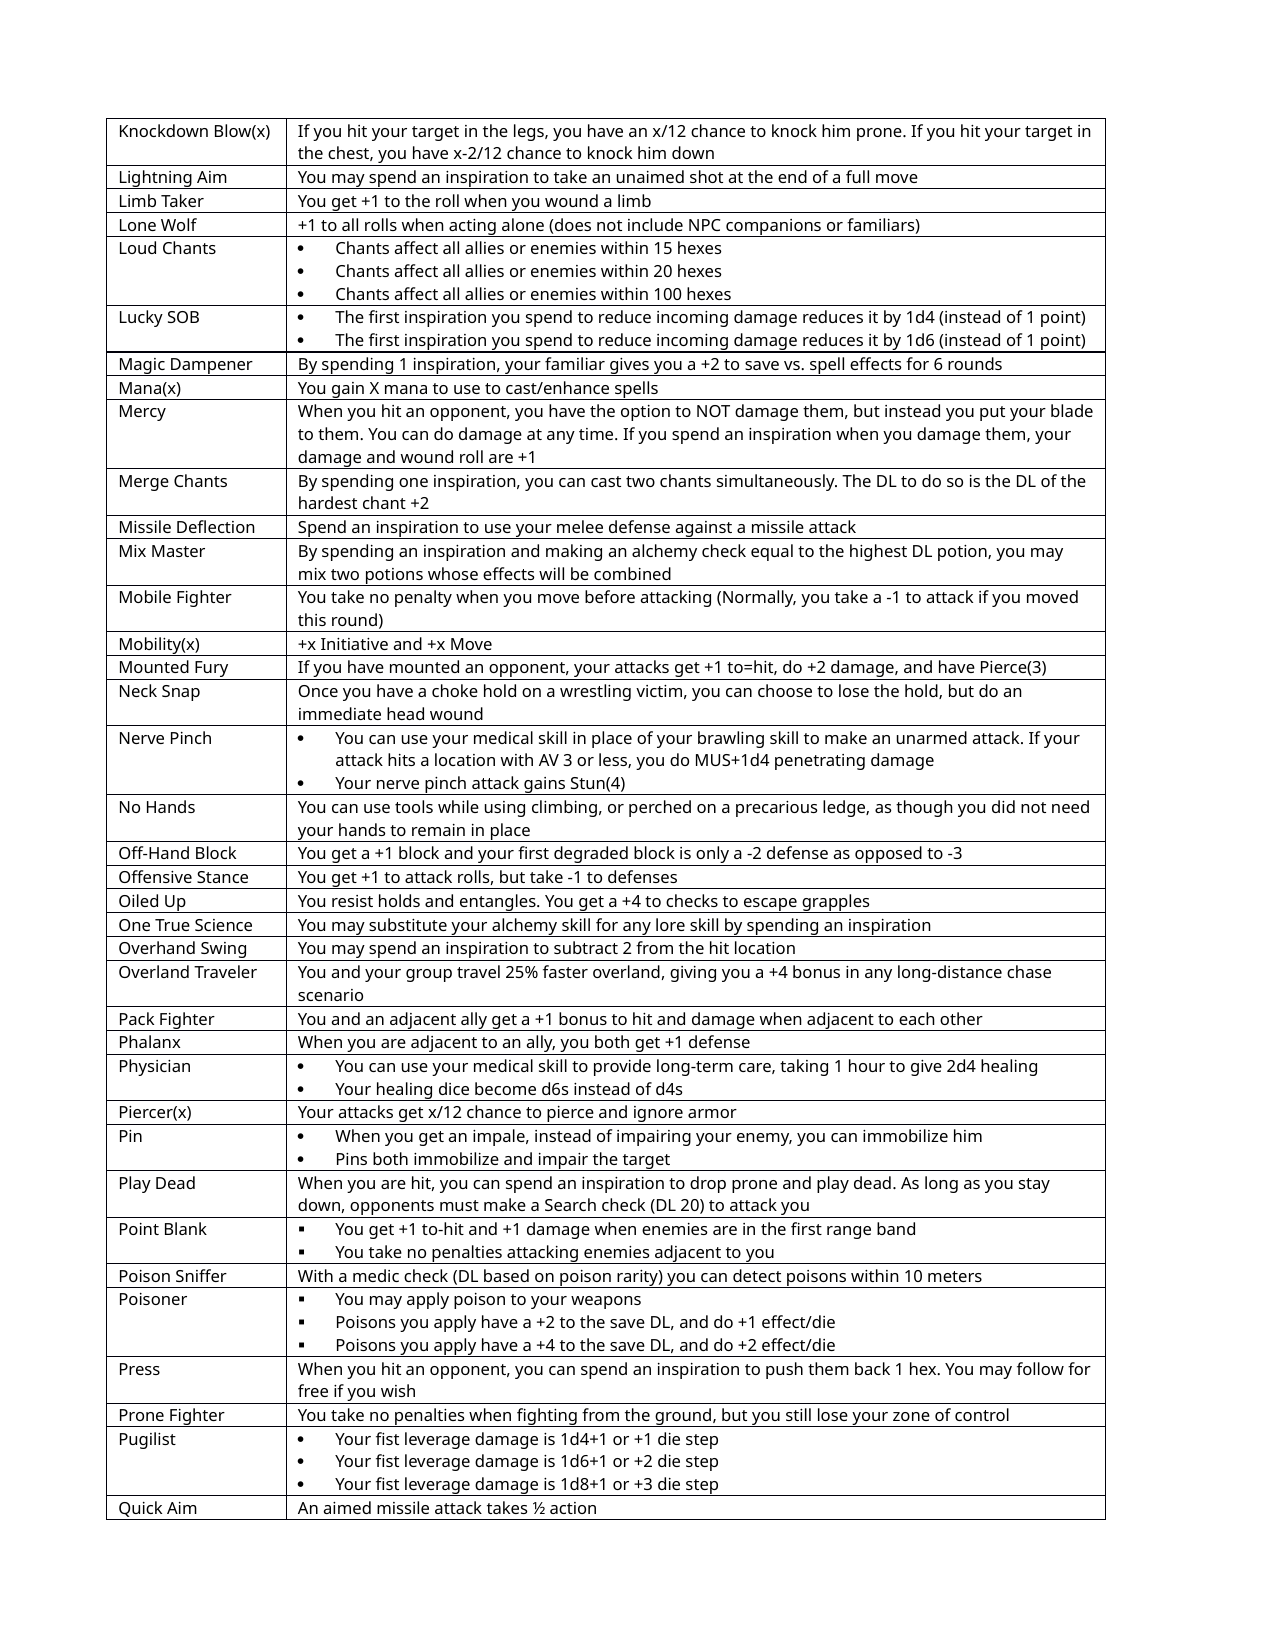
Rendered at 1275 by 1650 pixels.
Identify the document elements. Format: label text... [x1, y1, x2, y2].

table_cell Oiled Up [107, 889, 286, 912]
table_cell You may spend an inspiration to take an unaimed shot at the end of a full move [287, 166, 1105, 188]
table_cell When you get an impale, instead of impairing your enemy, you can immobilize him Pins both immobilize and impair the target [287, 1125, 1105, 1170]
table_cell Mix Master [107, 539, 286, 585]
table_cell Point Blank [107, 1218, 286, 1263]
table_cell Overhand Swing [107, 937, 286, 959]
table_cell You may substitute your alchemy skill for any lore skill by spending an inspiration [287, 913, 1105, 936]
table_cell Lucky SOB [107, 306, 286, 351]
table_cell Pin [107, 1125, 286, 1170]
table_cell Your attacks get x/12 chance to pierce and ignore armor [287, 1101, 1105, 1124]
table_cell Mobility(x) [107, 632, 286, 655]
table_cell Lightning Aim [107, 166, 286, 188]
table_cell You gain X mana to use to cast/enhance spells [287, 376, 1105, 399]
table_cell Mobile Fighter [107, 586, 286, 631]
table_cell You get +1 to the roll when you wound a limb [287, 189, 1105, 212]
table_cell When you hit an opponent, you have the option to NOT damage them, but instead you put your blade to them. You can do damage at any time. If you spend an inspiration when you damage them, your damage and wound roll are +1 [287, 400, 1105, 468]
table_cell Pack Fighter [107, 1007, 286, 1030]
table_cell Play Dead [107, 1171, 286, 1217]
table_cell Physician [107, 1055, 286, 1100]
table_cell You and your group travel 25% faster overland, giving you a +4 bonus in any long-distance chase scenario [287, 961, 1105, 1006]
table_cell Your fist leverage damage is 1d4+1 or +1 die step Your fist leverage damage is 1d6+1 or +2 die step Your fist leverage damage is 1d8+1 or +3 die step [287, 1427, 1105, 1495]
table_cell By spending an inspiration and making an alchemy check equal to the highest DL potion, you may mix two potions whose effects will be combined [287, 539, 1105, 585]
table_cell Pugilist [107, 1427, 286, 1495]
table_cell Press [107, 1357, 286, 1402]
table_cell Missile Deflection [107, 516, 286, 538]
table_cell You get +1 to-hit and +1 damage when enemies are in the first range band You take no penalties attacking enemies adjacent to you [287, 1218, 1105, 1263]
table_cell Poisoner [107, 1288, 286, 1356]
table_cell You may apply poison to your weapons Poisons you apply have a +2 to the save DL, and do +1 effect/die Poisons you apply have a +4 to the save DL, and do +2 effect/die [287, 1288, 1105, 1356]
table_cell No Hands [107, 795, 286, 841]
table_cell Phalanx [107, 1031, 286, 1053]
table_cell The first inspiration you spend to reduce incoming damage reduces it by 1d4 (instead of 1 point) The first inspiration you spend to reduce incoming damage reduces it by 1d6 (instead of 1 point) [287, 306, 1105, 351]
table_cell Piercer(x) [107, 1101, 286, 1124]
table_cell When you hit an opponent, you can spend an inspiration to push them back 1 hex. You may follow for free if you wish [287, 1357, 1105, 1402]
table_cell Chants affect all allies or enemies within 15 hexes Chants affect all allies or enemies within 20 hexes Chants affect all allies or enemies within 100 hexes [287, 237, 1105, 305]
table_cell By spending 1 inspiration, your familiar gives you a +2 to save vs. spell effects for 6 rounds [287, 353, 1105, 375]
table_cell With a medic check (DL based on poison rarity) you can detect poisons within 10 meters [287, 1264, 1105, 1287]
table_cell You resist holds and entangles. You get a +4 to checks to escape grapples [287, 889, 1105, 912]
table_cell Offensive Stance [107, 866, 286, 888]
table_cell You can use your medical skill in place of your brawling skill to make an unarmed attack. If your attack hits a location with AV 3 or less, you do MUS+1d4 penetrating damage Your nerve pinch attack gains Stun(4) [287, 726, 1105, 794]
table_cell Overland Traveler [107, 961, 286, 1006]
table_cell Limb Taker [107, 189, 286, 212]
table_cell If you have mounted an opponent, your attacks get +1 to=hit, do +2 damage, and have Pierce(3) [287, 656, 1105, 679]
table_cell Once you have a choke hold on a wrestling victim, you can choose to lose the hold, but do an immediate head wound [287, 680, 1105, 725]
table_cell +1 to all rolls when acting alone (does not include NPC companions or familiars) [287, 213, 1105, 236]
table_cell You and an adjacent ally get a +1 bonus to hit and damage when adjacent to each other [287, 1007, 1105, 1030]
table_cell You can use tools while using climbing, or perched on a precarious ledge, as though you did not need your hands to remain in place [287, 795, 1105, 841]
table_cell Spend an inspiration to use your melee defense against a missile attack [287, 516, 1105, 538]
table_cell You get a +1 block and your first degraded block is only a -2 defense as opposed to -3 [287, 842, 1105, 864]
table_cell Quick Aim [107, 1496, 286, 1519]
table_cell Lone Wolf [107, 213, 286, 236]
table_cell Merge Chants [107, 469, 286, 514]
table_cell If you hit your target in the legs, you have an x/12 chance to knock him prone. If you hit your target in the chest, you have x-2/12 chance to knock him down [287, 119, 1105, 164]
table_cell One True Science [107, 913, 286, 936]
table_cell You can use your medical skill to provide long-term care, taking 1 hour to give 2d4 healing Your healing dice become d6s instead of d4s [287, 1055, 1105, 1100]
table_cell When you are adjacent to an ally, you both get +1 defense [287, 1031, 1105, 1053]
table_cell You take no penalty when you move before attacking (Normally, you take a -1 to attack if you moved this round) [287, 586, 1105, 631]
table_cell You may spend an inspiration to subtract 2 from the hit location [287, 937, 1105, 959]
table_cell Prone Fighter [107, 1404, 286, 1426]
table_cell By spending one inspiration, you can cast two chants simultaneously. The DL to do so is the DL of the hardest chant +2 [287, 469, 1105, 514]
table_cell Poison Sniffer [107, 1264, 286, 1287]
table_cell Nerve Pinch [107, 726, 286, 794]
table_cell When you are hit, you can spend an inspiration to drop prone and play dead. As long as you stay down, opponents must make a Search check (DL 20) to attack you [287, 1171, 1105, 1217]
table_cell Mana(x) [107, 376, 286, 399]
table_cell Off-Hand Block [107, 842, 286, 864]
table_cell Knockdown Blow(x) [107, 119, 286, 164]
table_cell Mounted Fury [107, 656, 286, 679]
table_cell You get +1 to attack rolls, but take -1 to defenses [287, 866, 1105, 888]
table_cell Neck Snap [107, 680, 286, 725]
table_cell Magic Dampener [107, 353, 286, 375]
table_cell +x Initiative and +x Move [287, 632, 1105, 655]
table_cell An aimed missile attack takes ½ action [287, 1496, 1105, 1519]
table_cell Loud Chants [107, 237, 286, 305]
table_cell You take no penalties when fighting from the ground, but you still lose your zone of control [287, 1404, 1105, 1426]
table_cell Mercy [107, 400, 286, 468]
